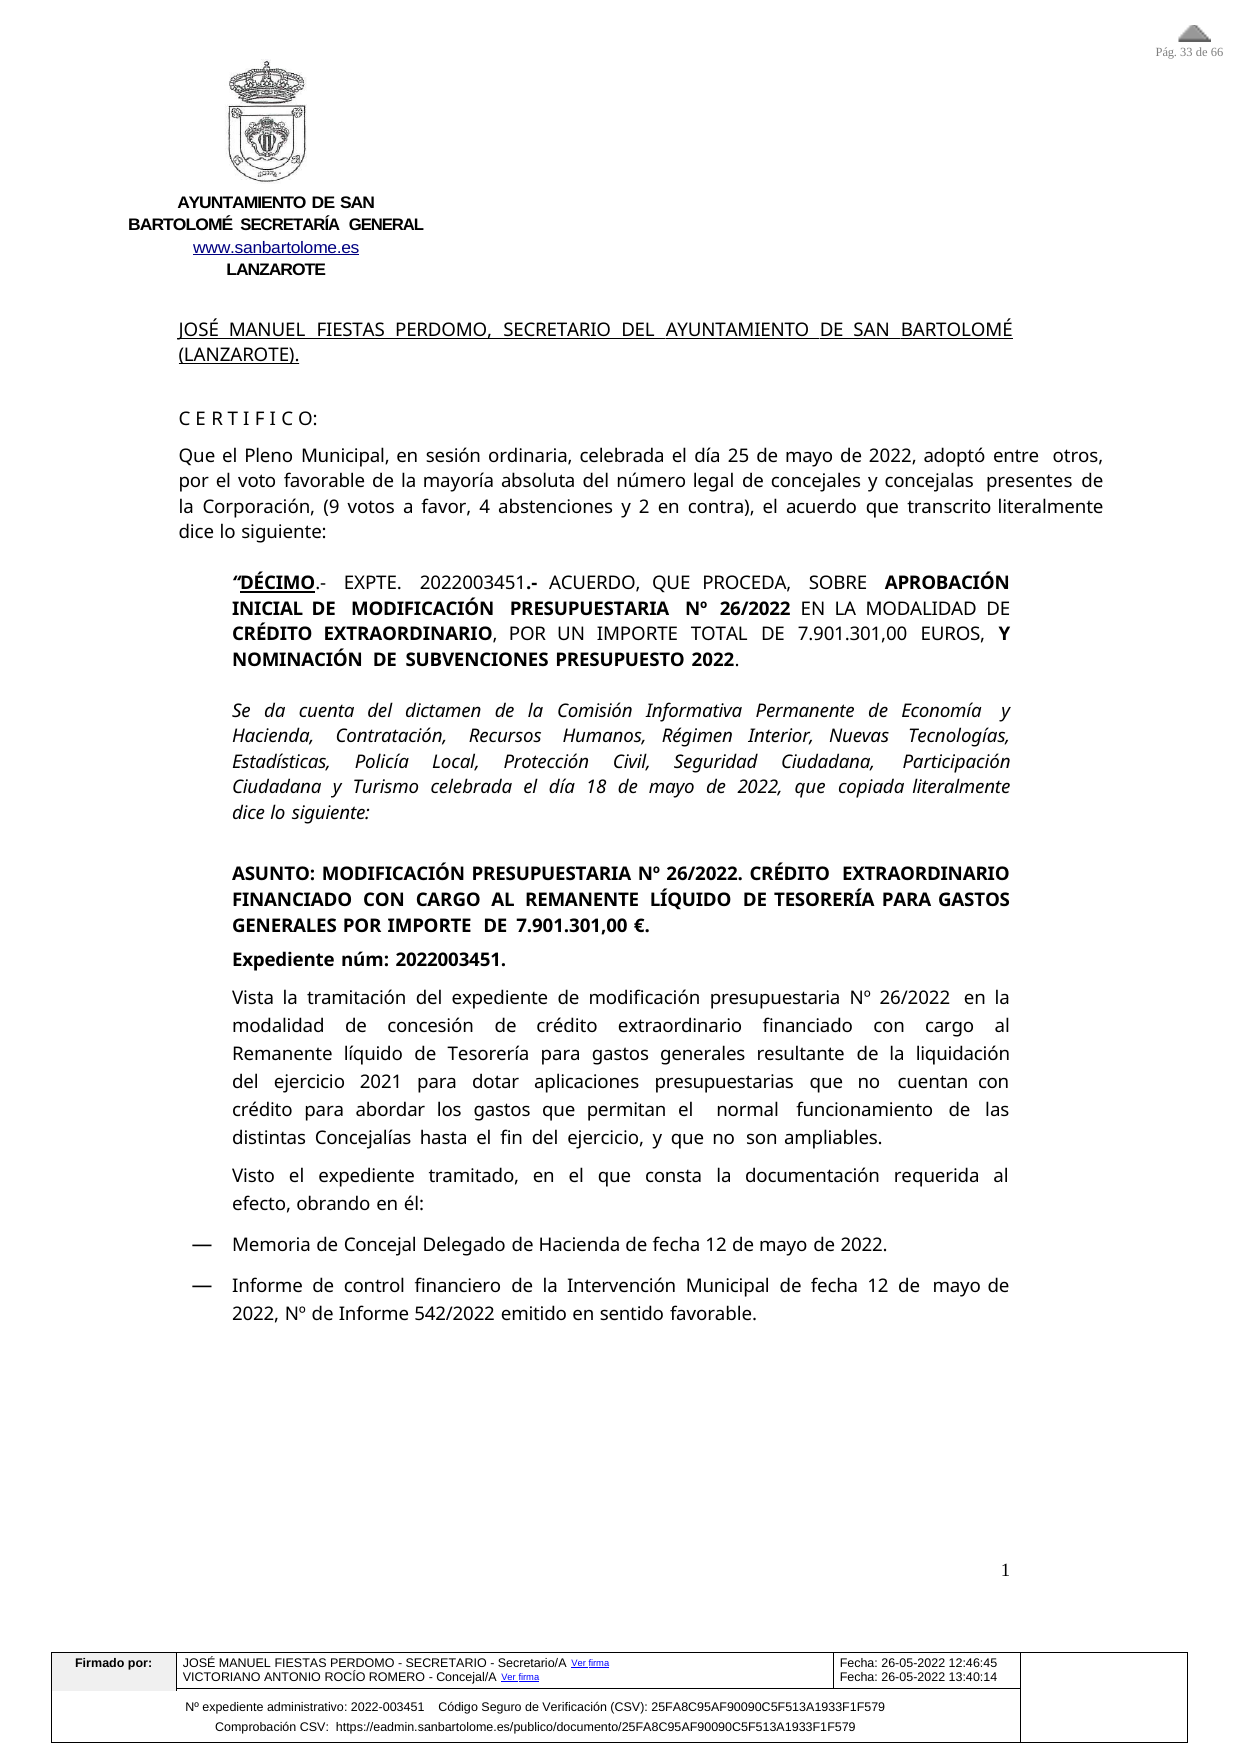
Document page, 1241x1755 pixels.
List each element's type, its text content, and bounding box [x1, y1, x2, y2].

text C E R T I F I C O: [178, 405, 1236, 430]
text Visto el expediente tramitado, en el que consta la documentación requerida al efecto, obrando en él: [232, 1162, 1009, 1216]
list Informe de control financiero de la Intervención Municipal de fecha 12 de mayo de 2022, Nº de Informe 542/2022 emitido en sentido favorable. [191, 1270, 1009, 1326]
table_header Firmado por: [52, 1653, 176, 1688]
table_header JOSÉ MANUEL FIESTAS PERDOMO - SECRETARIO - Secretario/A Ver firma VICTORIANO ANTONIO ROCÍO ROMERO - Concejal/A Ver firma [177, 1653, 833, 1688]
text LANZAROTE [42, 260, 511, 279]
table_header [1021, 1653, 1187, 1742]
list Memoria de Concejal Delegado de Hacienda de fecha 12 de mayo de 2022. [191, 1229, 1236, 1258]
text ASUNTO: MODIFICACIÓN PRESUPUESTARIA Nº 26/2022. CRÉDITO EXTRAORDINARIO FINANCIADO CON CARGO AL REMANENTE LÍQUIDO DE TESORERÍA PARA GASTOS GENERALES POR IMPORTE DE 7.901.301,00 €. [232, 861, 1010, 937]
text Expediente núm: 2022003451. [232, 947, 1236, 972]
text Que el Pleno Municipal, en sesión ordinaria, celebrada el día 25 de mayo de 2022, adoptó entre otros, por el voto favorable de la mayoría absoluta del número legal de concejales y concejalas presentes de la Corporación, (9 votos a favor, 4 abstenciones y 2 en contra), el acuerdo que transcrito literalmente dice lo siguiente: [178, 442, 1104, 544]
text www.sanbartolome.es [42, 237, 511, 257]
table_cell Nº expediente administrativo: 2022-003451 Código Seguro de Verificación (CSV): 25FA8C95AF90090C5F513A1933F1F579 Comprobación CSV: https://eadmin.sanbartolome.es/publico/documento/25FA8C95AF90090C5F513A1933F1F579 [52, 1689, 1020, 1742]
table_header Fecha: 26-05-2022 12:46:45 Fecha: 26-05-2022 13:40:14 [834, 1653, 1020, 1688]
text 1 [42, 1559, 1010, 1581]
picture [1177, 25, 1211, 42]
picture [224, 59, 310, 184]
text Vista la tramitación del expediente de modificación presupuestaria Nº 26/2022 en la modalidad de concesión de crédito extraordinario financiado con cargo al Remanente líquido de Tesorería para gastos generales resultante de la liquidación del ejercicio 2021 para dotar aplicaciones presupuestarias que no cuentan con crédito para abordar los gastos que permitan el normal funcionamiento de las distintas Concejalías hasta el fin del ejercicio, y que no son ampliables. [232, 984, 1010, 1150]
text Se da cuenta del dictamen de la Comisión Informativa Permanente de Economía y Hacienda, Contratación, Recursos Humanos, Régimen Interior, Nuevas Tecnologías, Estadísticas, Policía Local, Protección Civil, Seguridad Ciudadana, Participación Ciudadana y Turismo celebrada el día 18 de mayo de 2022, que copiada literalmente dice lo siguiente: [232, 697, 1010, 825]
text “DÉCIMO.- EXPTE. 2022003451.- ACUERDO, QUE PROCEDA, SOBRE APROBACIÓN INICIAL DE MODIFICACIÓN PRESUPUESTARIA Nº 26/2022 EN LA MODALIDAD DE CRÉDITO EXTRAORDINARIO, POR UN IMPORTE TOTAL DE 7.901.301,00 EUROS, Y NOMINACIÓN DE SUBVENCIONES PRESUPUESTO 2022. [232, 570, 1010, 672]
text JOSÉ MANUEL FIESTAS PERDOMO, SECRETARIO DEL AYUNTAMIENTO DE SAN BARTOLOMÉ (LANZAROTE). [178, 316, 1098, 367]
text AYUNTAMIENTO DE SAN BARTOLOMÉ SECRETARÍA GENERAL [126, 193, 427, 234]
